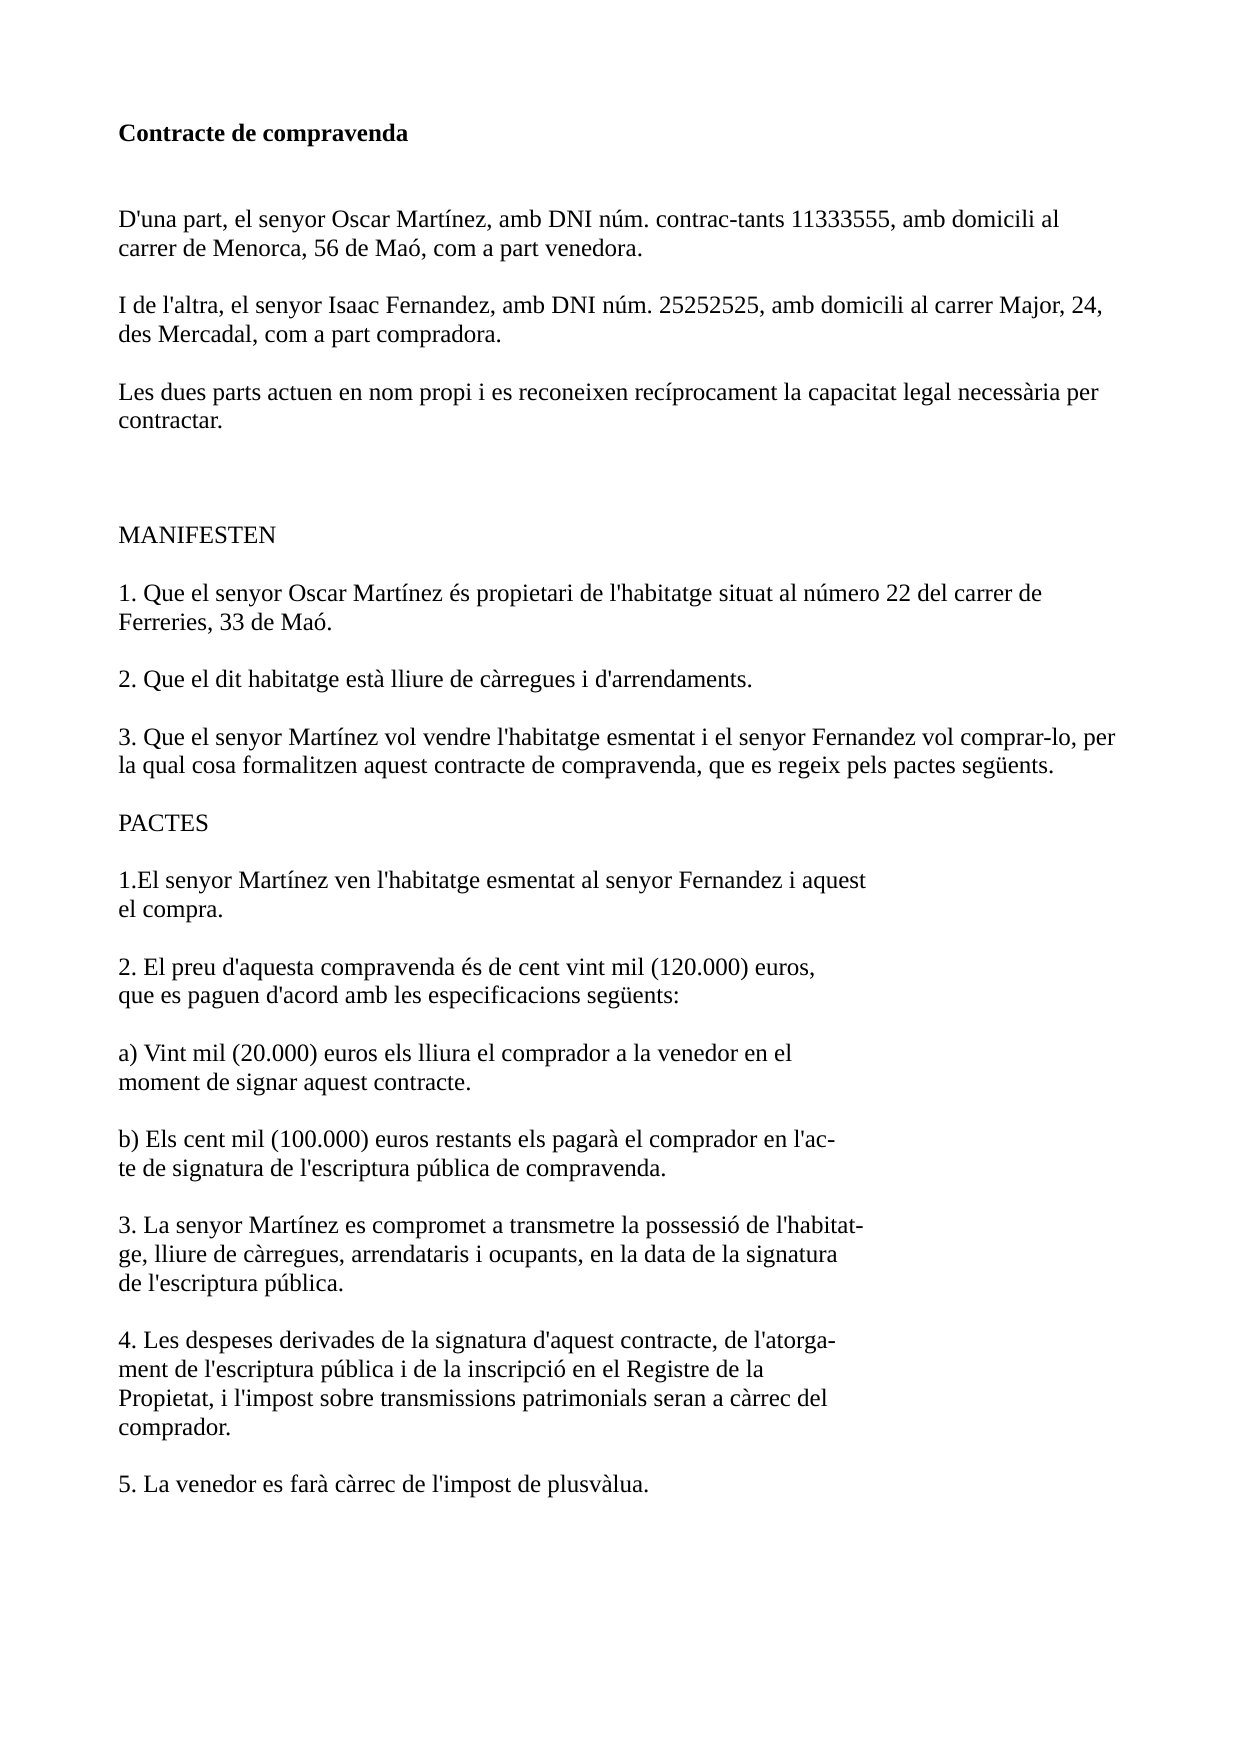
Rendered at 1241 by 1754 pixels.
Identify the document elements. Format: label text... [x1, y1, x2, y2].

text comprador. [118, 1412, 1122, 1441]
text ge, lliure de càrregues, arrendataris i ocupants, en la data de la signatura [118, 1239, 1122, 1268]
text te de signatura de l'escriptura pública de compravenda. [118, 1153, 1122, 1182]
text PACTES [118, 808, 1122, 837]
text moment de signar aquest contracte. [118, 1067, 1122, 1096]
text b) Els cent mil (100.000) euros restants els pagarà el comprador en l'ac- [118, 1124, 1122, 1153]
text 2. El preu d'aquesta compravenda és de cent vint mil (120.000) euros, [118, 952, 1122, 981]
text a) Vint mil (20.000) euros els lliura el comprador a la venedor en el [118, 1038, 1122, 1067]
text I de l'altra, el senyor Isaac Fernandez, amb DNI núm. 25252525, amb domicili al carrer Major, 24, des Mercadal, com a part compradora. [118, 291, 1122, 348]
text ment de l'escriptura pública i de la inscripció en el Registre de la [118, 1354, 1122, 1383]
text Contracte de compravenda [118, 118, 1122, 147]
text de l'escriptura pública. [118, 1268, 1122, 1297]
text D'una part, el senyor Oscar Martínez, amb DNI núm. contrac-tants 11333555, amb domicili al carrer de Menorca, 56 de Maó, com a part venedora. [118, 204, 1122, 262]
text 1. Que el senyor Oscar Martínez és propietari de l'habitatge situat al número 22 del carrer de Ferreries, 33 de Maó. [118, 578, 1122, 636]
text MANIFESTEN [118, 521, 1122, 549]
text 2. Que el dit habitatge està lliure de càrregues i d'arrendaments. [118, 664, 1122, 693]
text el compra. [118, 894, 1122, 923]
text Les dues parts actuen en nom propi i es reconeixen recíprocament la capacitat legal necessària per contractar. [118, 377, 1122, 434]
text Propietat, i l'impost sobre transmissions patrimonials seran a càrrec del [118, 1383, 1122, 1412]
text 1.El senyor Martínez ven l'habitatge esmentat al senyor Fernandez i aquest [118, 866, 1122, 894]
text que es paguen d'acord amb les especificacions següents: [118, 981, 1122, 1009]
text 3. La senyor Martínez es compromet a transmetre la possessió de l'habitat- [118, 1211, 1122, 1239]
text 5. La venedor es farà càrrec de l'impost de plusvàlua. [118, 1469, 1122, 1498]
text 4. Les despeses derivades de la signatura d'aquest contracte, de l'atorga- [118, 1326, 1122, 1354]
text 3. Que el senyor Martínez vol vendre l'habitatge esmentat i el senyor Fernandez vol comprar-lo, per la qual cosa formalitzen aquest contracte de compravenda, que es regeix pels pactes següents. [118, 722, 1122, 779]
